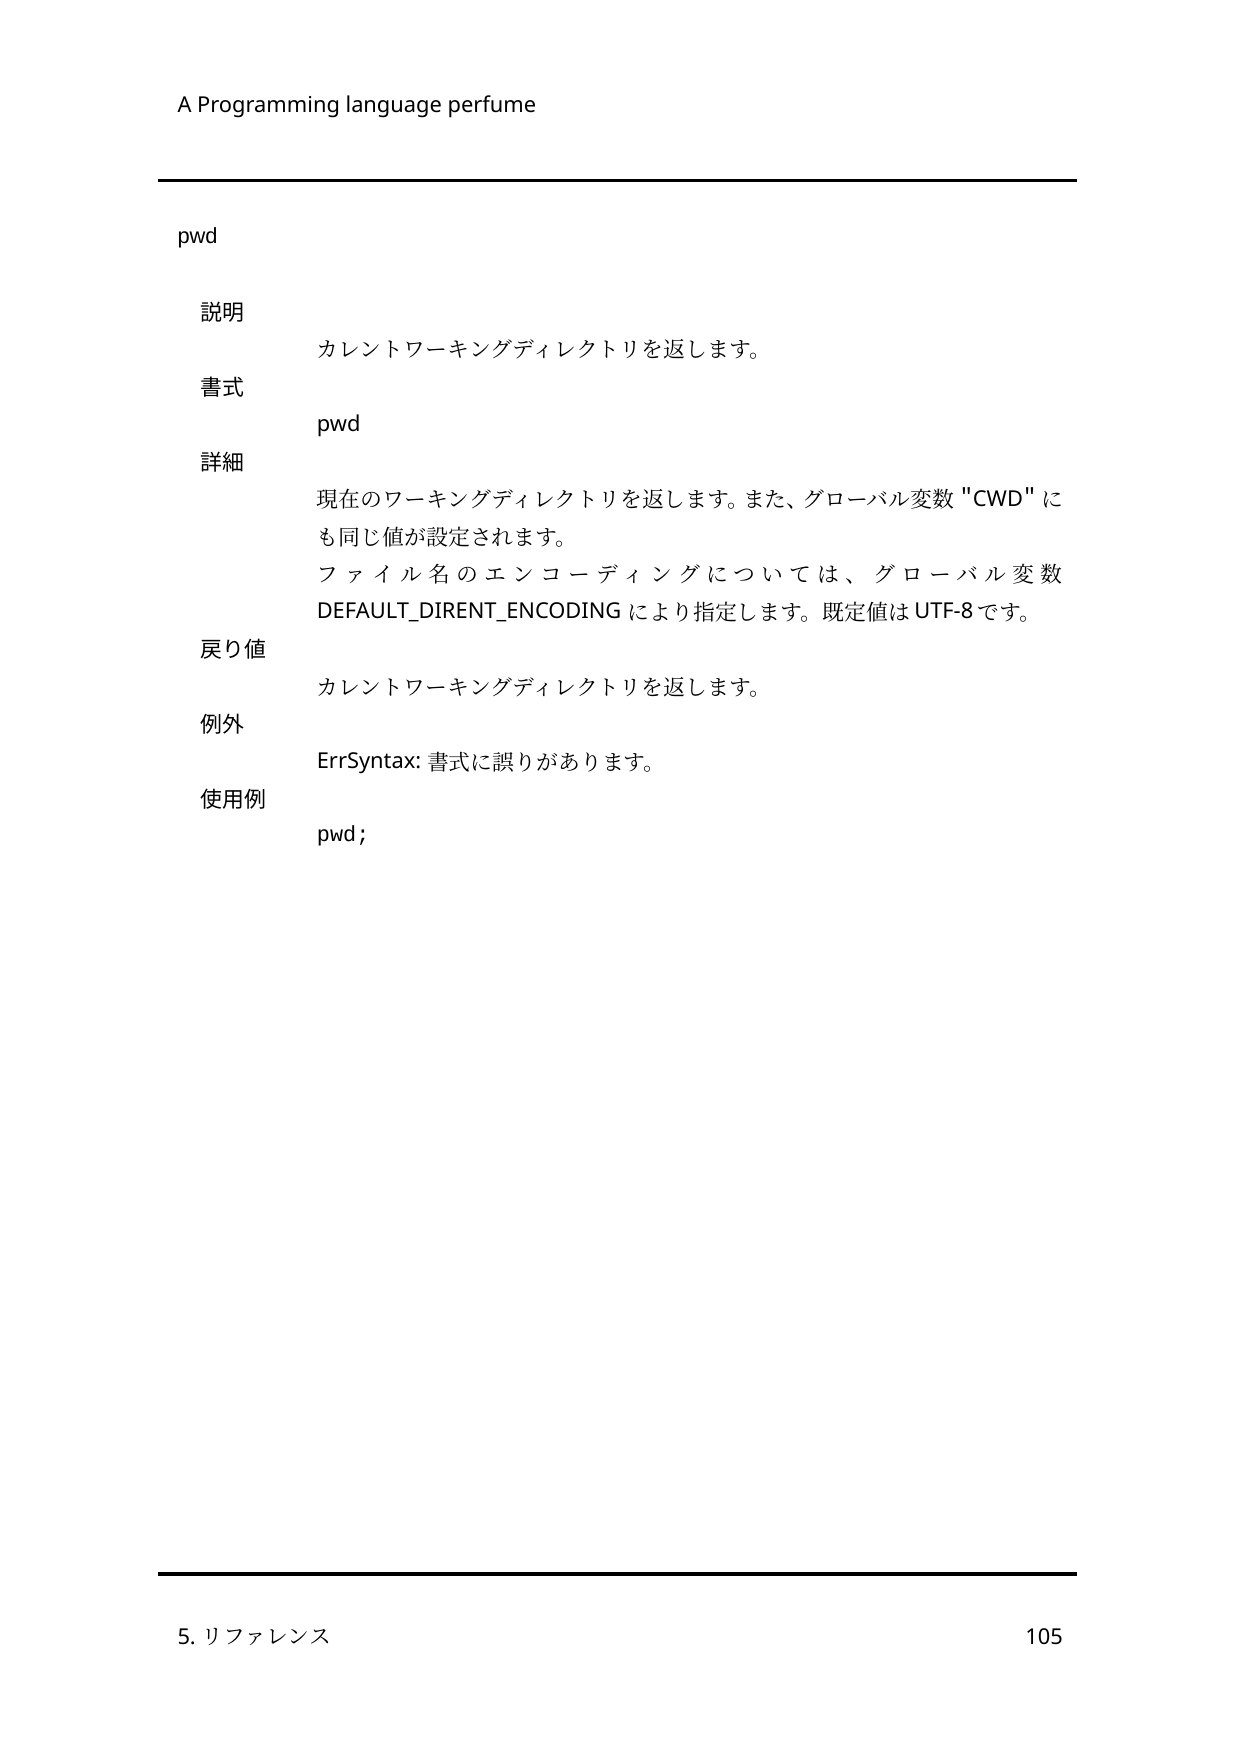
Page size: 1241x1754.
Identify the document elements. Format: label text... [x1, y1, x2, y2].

table_cell ErrSyntax: 書式に誤りがあります。 [317, 704, 1063, 779]
table_cell 現在のワーキングディレクトリを返します。また、グローバル変数 "CWD" にも同じ値が設定されます。 ファイル名のエンコーディングについては、グローバル変数 DEFAULT_DIRENT_ENCODING により指定します。既定値はUTF-8です。 [317, 442, 1063, 629]
table_cell 例外 [200, 704, 317, 779]
table_cell カレントワーキングディレクトリを返します。 [317, 629, 1063, 704]
subtitle pwd [177, 217, 1063, 254]
table_cell pwd; [317, 779, 1063, 854]
table_cell 戻り値 [200, 629, 317, 704]
table_header カレントワーキングディレクトリを返します。 [317, 292, 1063, 367]
table_cell 使用例 [200, 779, 317, 854]
table_cell 詳細 [200, 442, 317, 629]
table_cell 書式 [200, 367, 317, 442]
table_header 説明 [200, 292, 317, 367]
table_cell pwd [317, 367, 1063, 442]
